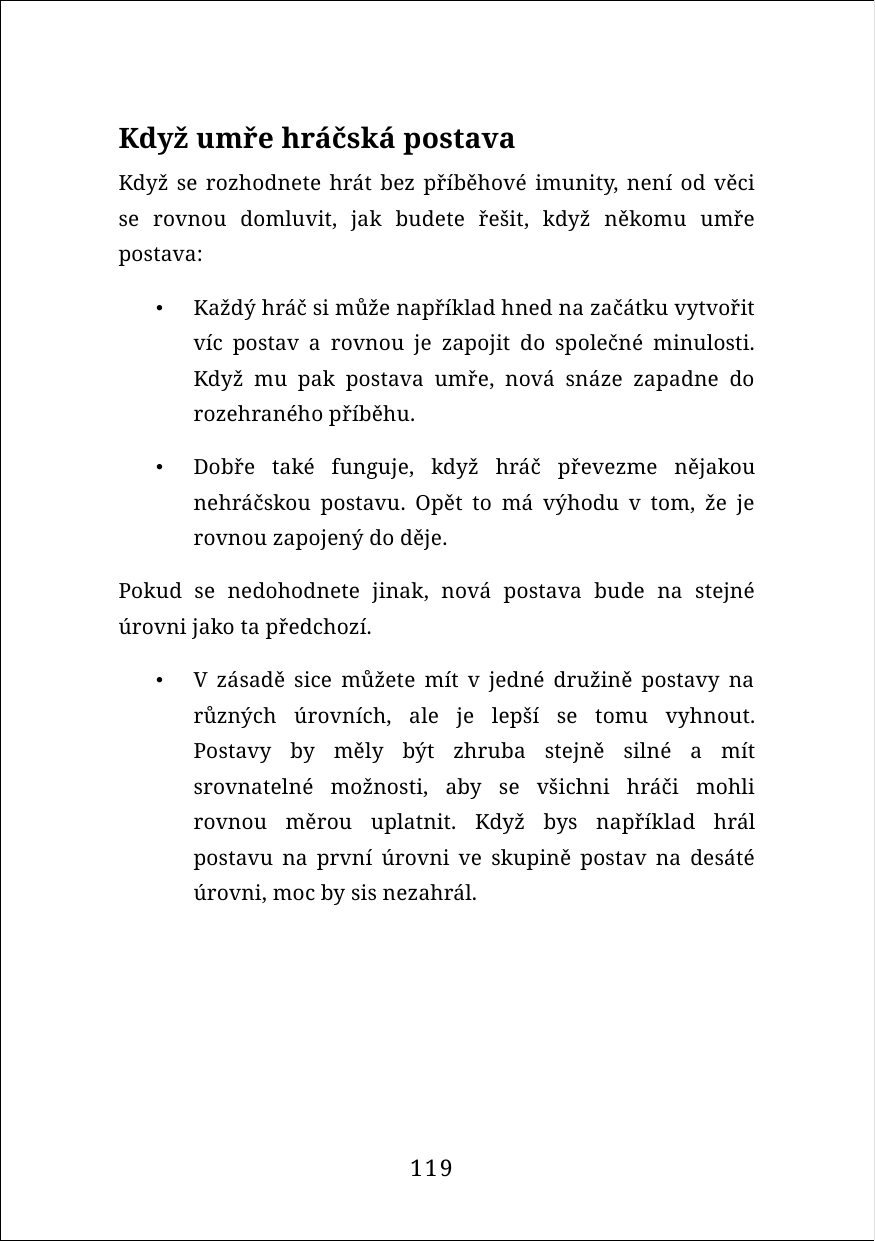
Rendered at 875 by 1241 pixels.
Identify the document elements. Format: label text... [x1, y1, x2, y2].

list Každý hráč si může například hned na začátku vytvořit víc postav a rovnou je zapojit do společné minulosti. Když mu pak postava umře, nová snáze zapadne do rozehraného příběhu. [156, 293, 756, 428]
list Dobře také funguje, když hráč převezme nějakou nehráčskou postavu. Opět to má výhodu v tom, že je rovnou zapojený do děje. [156, 452, 756, 552]
subtitle Když umře hráčská postava [118, 118, 756, 157]
list V zásadě sice můžete mít v jedné družině postavy na různých úrovních, ale je lepší se tomu vyhnout. Postavy by měly být zhruba stejně silné a mít srovnatelné možnosti, aby se všichni hráči mohli rovnou měrou uplatnit. Když bys například hrál postavu na první úrovni ve skupině postav na desáté úrovni, moc by sis nezahrál. [156, 665, 756, 907]
text Pokud se nedohodnete jinak, nová postava bude na stejné úrovni jako ta předchozí. [118, 577, 756, 641]
text Když se rozhodnete hrát bez příběhové imunity, není od věci se rovnou domluvit, jak budete řešit, když někomu umře postava: [118, 168, 756, 268]
